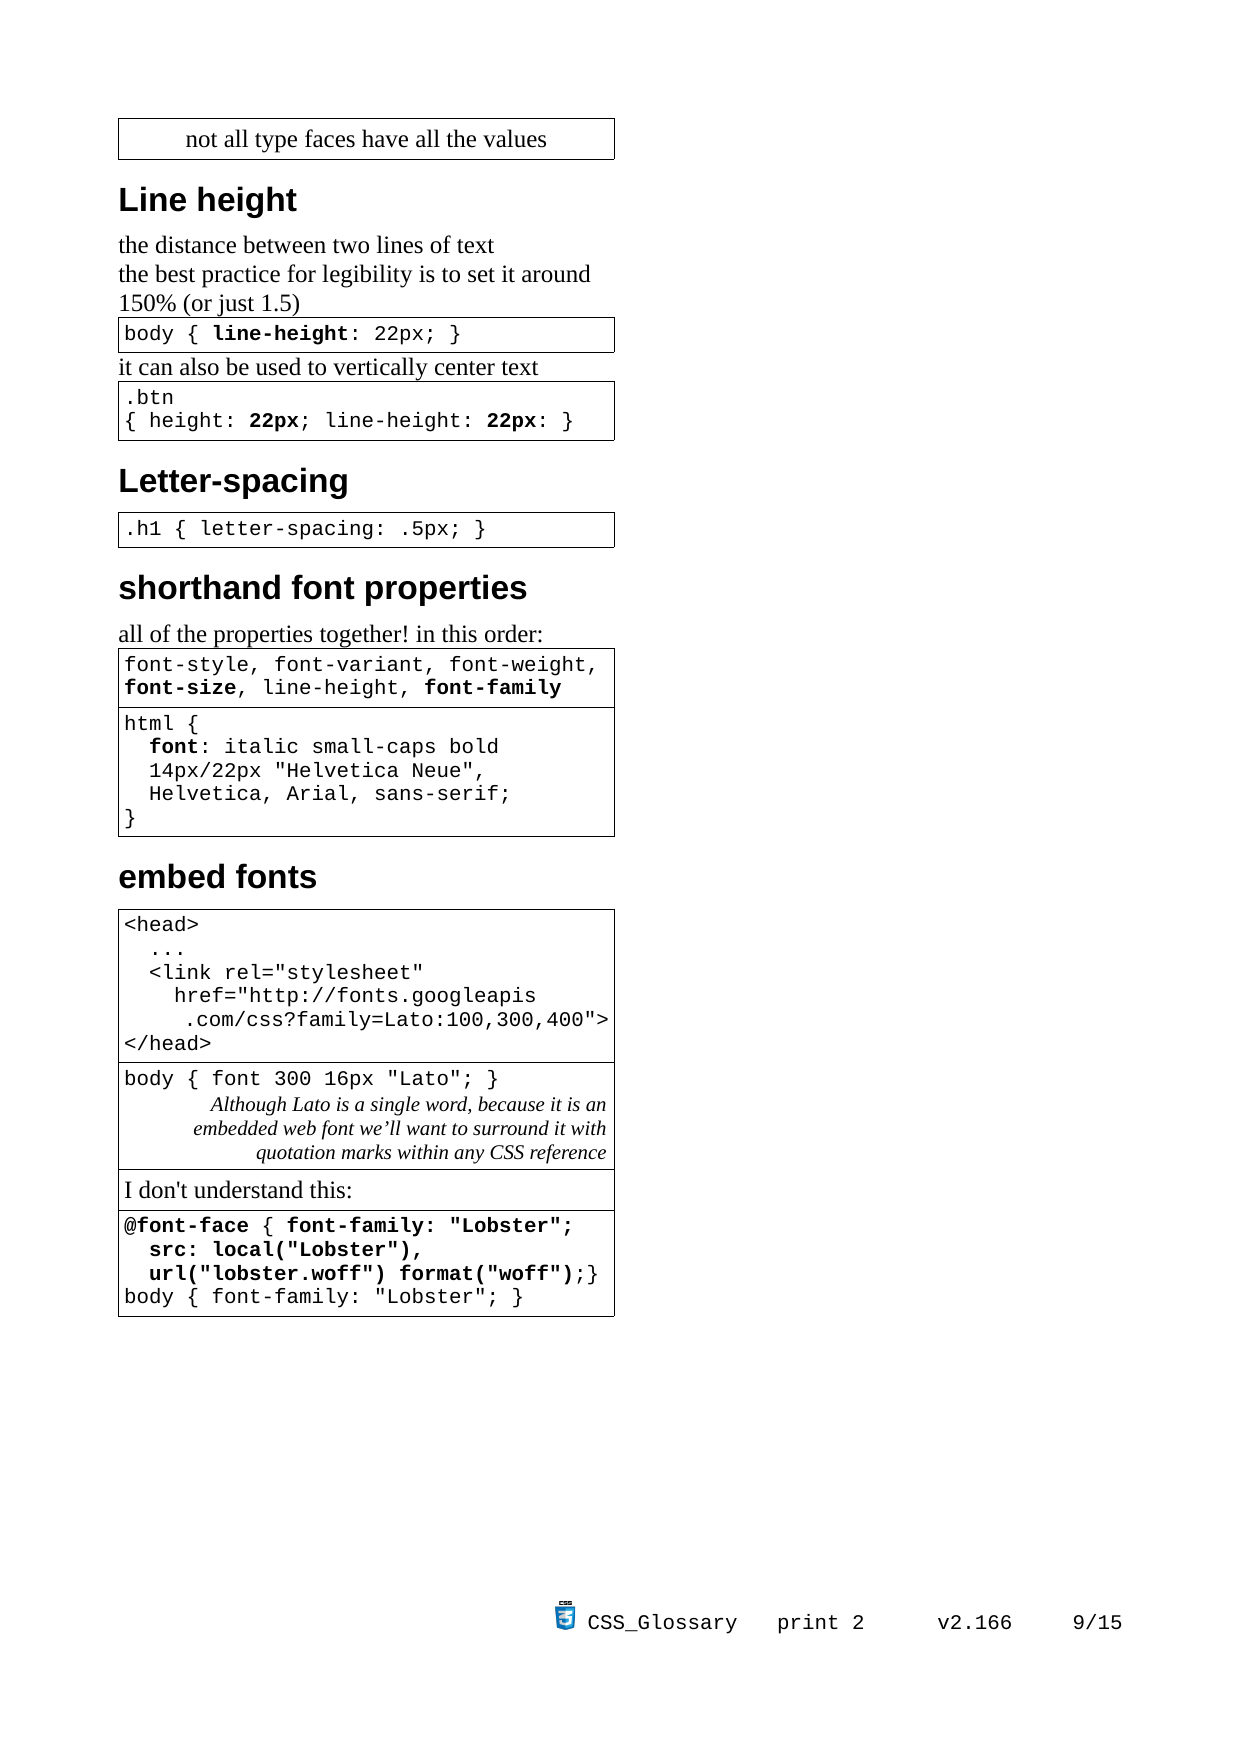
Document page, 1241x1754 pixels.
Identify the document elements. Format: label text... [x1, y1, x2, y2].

subtitle embed fonts [118, 857, 614, 896]
table_header body { line-height: 22px; } [119, 318, 614, 352]
text the distance between two lines of text [118, 231, 614, 259]
table_cell I don't understand this: [119, 1170, 614, 1210]
table_header .btn { height: 22px; line-height: 22px: } [119, 382, 614, 440]
text all of the properties together! in this order: [118, 619, 614, 648]
table_header <head> ... <link rel="stylesheet" href="http://fonts.googleapis .com/css?family=Lato:100,300,400"> </head> [119, 910, 614, 1062]
subtitle shorthand font properties [118, 568, 614, 607]
picture [555, 1601, 575, 1630]
table_header font-style, font-variant, font-weight, font-size, line-height, font-family [119, 649, 614, 707]
text it can also be used to vertically center text [118, 353, 614, 381]
table_cell html { font: italic small-caps bold 14px/22px "Helvetica Neue", Helvetica, Arial, sans-serif; } [119, 708, 614, 836]
table_cell @font-face { font-family: "Lobster"; src: local("Lobster"), url("lobster.woff") format("woff");} body { font-family: "Lobster"; } [119, 1211, 614, 1316]
table_cell not all type faces have all the values [119, 119, 614, 158]
subtitle Letter-spacing [118, 461, 614, 499]
table_header .h1 { letter-spacing: .5px; } [119, 513, 614, 547]
table_cell body { font 300 16px "Lato"; } Although Lato is a single word, because it is an embedded web font we’ll want to surround it with quotation marks within any CSS reference [119, 1063, 614, 1169]
subtitle Line height [118, 179, 614, 218]
text the best practice for legibility is to set it around 150% (or just 1.5) [118, 259, 614, 317]
